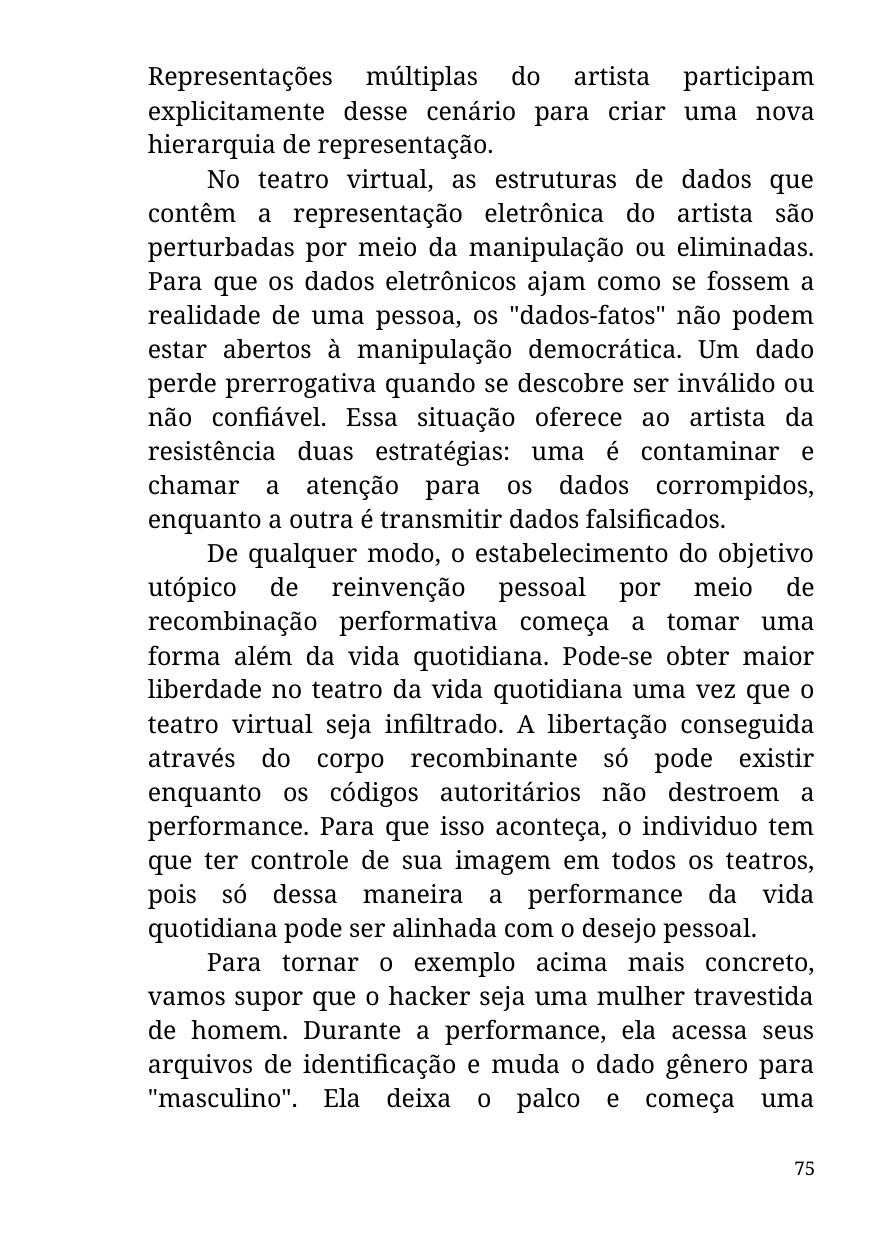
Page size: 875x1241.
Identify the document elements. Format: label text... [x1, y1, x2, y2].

text Para tornar o exemplo acima mais concreto, vamos supor que o hacker seja uma mulher travestida de homem. Durante a performance, ela acessa seus arquivos de identificação e muda o dado gênero para "masculino". Ela deixa o palco e começa uma [148, 945, 815, 1115]
text No teatro virtual, as estruturas de dados que contêm a representação eletrônica do artista são perturbadas por meio da manipulação ou eliminadas. Para que os dados eletrônicos ajam como se fossem a realidade de uma pessoa, os "dados-fatos" não podem estar abertos à manipulação democrática. Um dado perde prerrogativa quando se descobre ser inválido ou não confiável. Essa situação oferece ao artista da resistência duas estratégias: uma é contaminar e chamar a atenção para os dados corrompidos, enquanto a outra é transmitir dados falsificados. [148, 161, 815, 536]
text Representações múltiplas do artista participam explicitamente desse cenário para criar uma nova hierarquia de representação. [148, 59, 815, 161]
text De qualquer modo, o estabelecimento do objetivo utópico de reinvenção pessoal por meio de recombinação performativa começa a tomar uma forma além da vida quotidiana. Pode-se obter maior liberdade no teatro da vida quotidiana uma vez que o teatro virtual seja infiltrado. A libertação conseguida através do corpo recombinante só pode existir enquanto os códigos autoritários não destroem a performance. Para que isso aconteça, o individuo tem que ter controle de sua imagem em todos os teatros, pois só dessa maneira a performance da vida quotidiana pode ser alinhada com o desejo pessoal. [148, 536, 815, 945]
